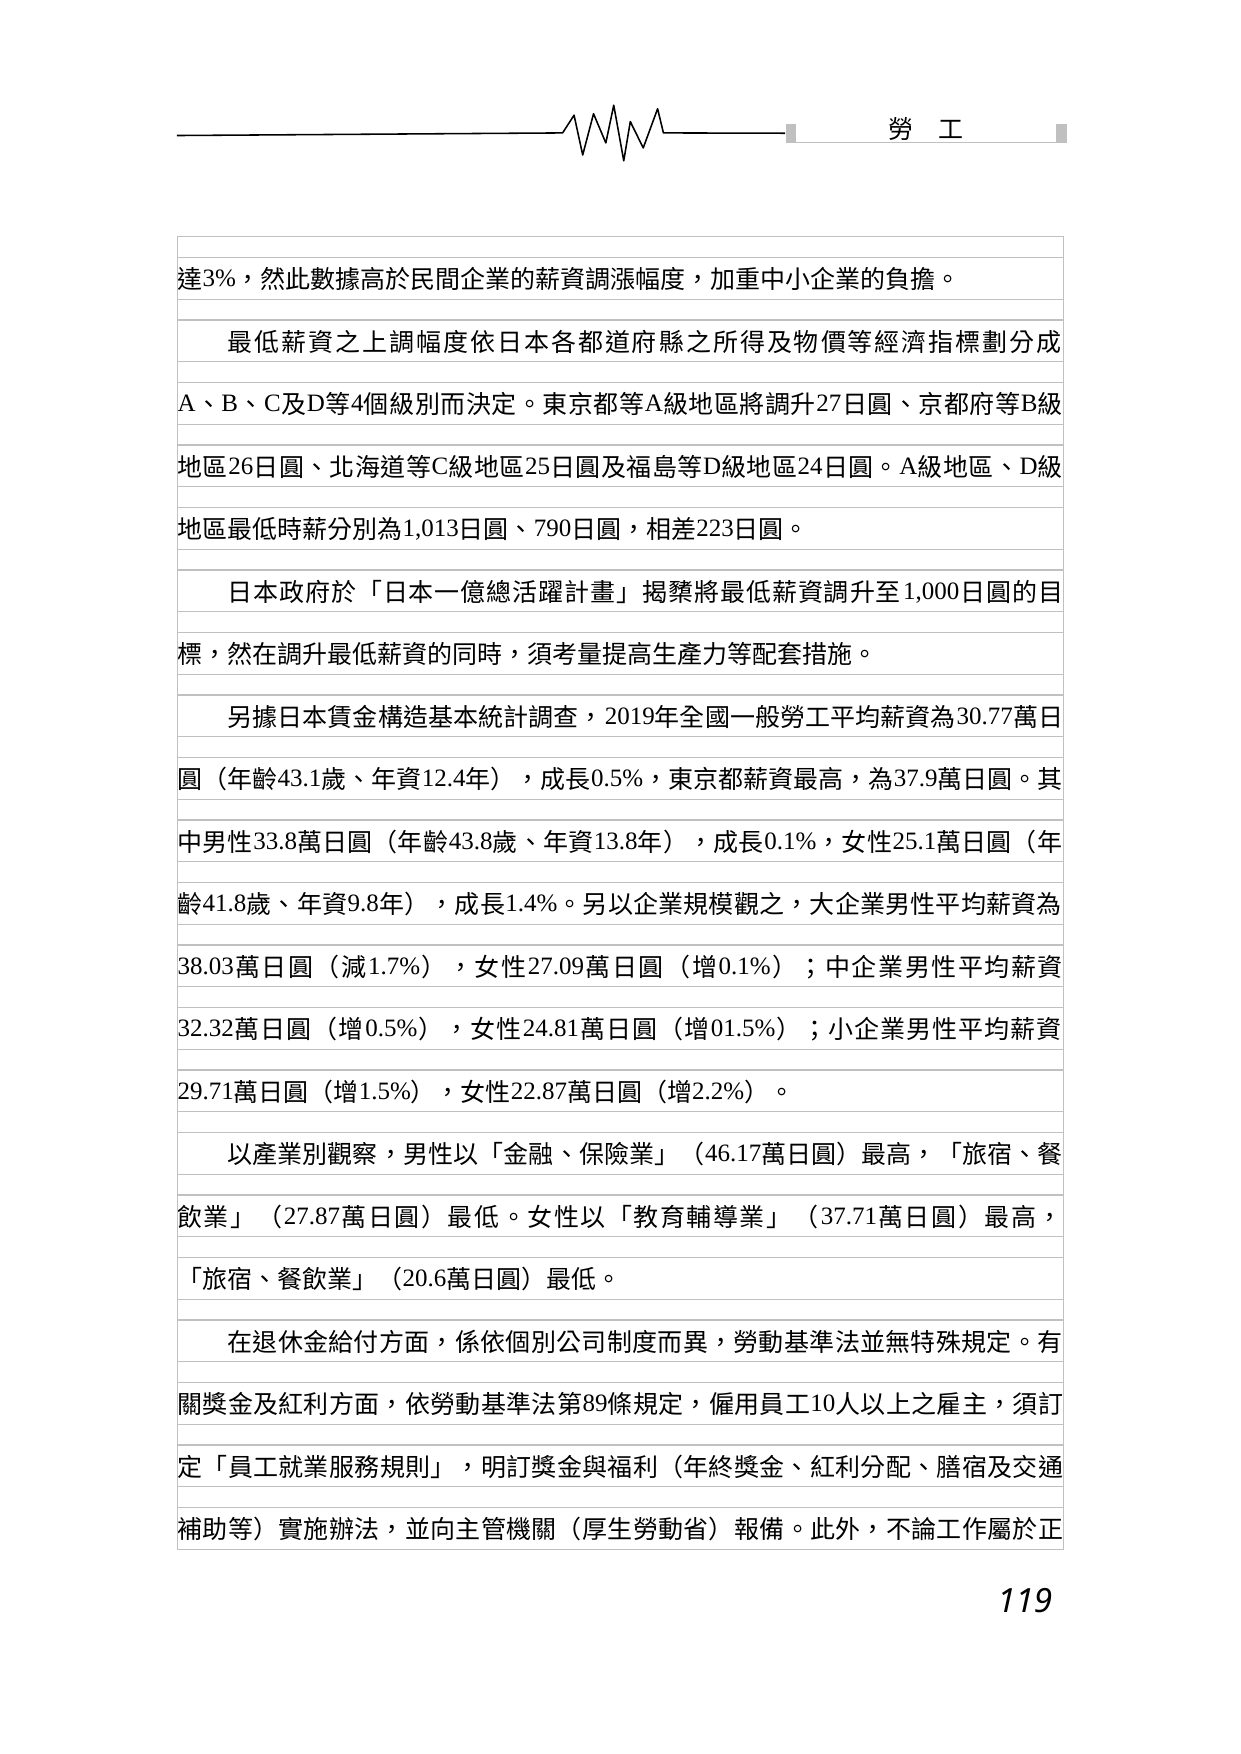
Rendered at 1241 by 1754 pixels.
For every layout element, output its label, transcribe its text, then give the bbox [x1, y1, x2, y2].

text [178, 1487, 1063, 1507]
text 32.32萬日圓（增0.5%），女性24.81萬日圓（增01.5%）；小企業男性平均薪資 [178, 1008, 1063, 1049]
text [178, 737, 1063, 757]
text 圓（年齡43.1歲、年資12.4年），成長0.5%，東京都薪資最高，為37.9萬日圓。其 [178, 758, 1063, 799]
text [178, 487, 1063, 507]
text 地區26日圓、北海道等C級地區25日圓及福島等D級地區24日圓。A級地區、D級 [178, 446, 1063, 486]
text 飲業」（27.87萬日圓）最低。女性以「教育輔導業」（37.71萬日圓）最高， [178, 1196, 1063, 1236]
text [178, 925, 1063, 944]
text [178, 1425, 1063, 1444]
text 達3%，然此數據高於民間企業的薪資調漲幅度，加重中小企業的負擔。 [178, 258, 1063, 299]
text A、B、C及D等4個級別而決定。東京都等A級地區將調升27日圓、京都府等B級 [178, 383, 1063, 424]
text 標，然在調升最低薪資的同時，須考量提高生產力等配套措施。 [178, 633, 1063, 674]
text 29.71萬日圓（增1.5%），女性22.87萬日圓（增2.2%）。 [178, 1071, 1063, 1111]
text 補助等）實施辦法，並向主管機關（厚生勞動省）報備。此外，不論工作屬於正 [178, 1508, 1063, 1549]
text 定「員工就業服務規則」，明訂獎金與福利（年終獎金、紅利分配、膳宿及交通 [178, 1446, 1063, 1486]
text 以產業別觀察，男性以「金融、保險業」（46.17萬日圓）最高，「旅宿、餐 [178, 1133, 1063, 1174]
text [178, 1362, 1063, 1382]
text 日本政府於「日本一億總活躍計畫」揭櫫將最低薪資調升至1,000日圓的目 [178, 571, 1063, 611]
text [178, 1050, 1063, 1069]
text [178, 862, 1063, 882]
text 「旅宿、餐飲業」（20.6萬日圓）最低。 [178, 1258, 1063, 1299]
text [178, 987, 1063, 1007]
text [178, 612, 1063, 632]
text 齡41.8歲、年資9.8年），成長1.4%。另以企業規模觀之，大企業男性平均薪資為 [178, 883, 1063, 924]
text [178, 1112, 1063, 1132]
text 38.03萬日圓（減1.7%），女性27.09萬日圓（增0.1%）；中企業男性平均薪資 [178, 946, 1063, 986]
text 最低薪資之上調幅度依日本各都道府縣之所得及物價等經濟指標劃分成 [178, 321, 1063, 361]
text [178, 300, 1063, 319]
text [178, 1237, 1063, 1257]
text [178, 550, 1063, 569]
text [178, 800, 1063, 819]
text [178, 675, 1063, 694]
text [178, 362, 1063, 382]
text [178, 237, 1063, 257]
text 中男性33.8萬日圓（年齡43.8歲、年資13.8年），成長0.1%，女性25.1萬日圓（年 [178, 821, 1063, 861]
text [178, 1300, 1063, 1319]
text 在退休金給付方面，係依個別公司制度而異，勞動基準法並無特殊規定。有 [178, 1321, 1063, 1361]
text [178, 1175, 1063, 1194]
text 地區最低時薪分別為1,013日圓、790日圓，相差223日圓。 [178, 508, 1063, 549]
text 關獎金及紅利方面，依勞動基準法第89條規定，僱用員工10人以上之雇主，須訂 [178, 1383, 1063, 1424]
text [178, 425, 1063, 444]
text 另據日本賃金構造基本統計調查，2019年全國一般勞工平均薪資為30.77萬日 [178, 696, 1063, 736]
